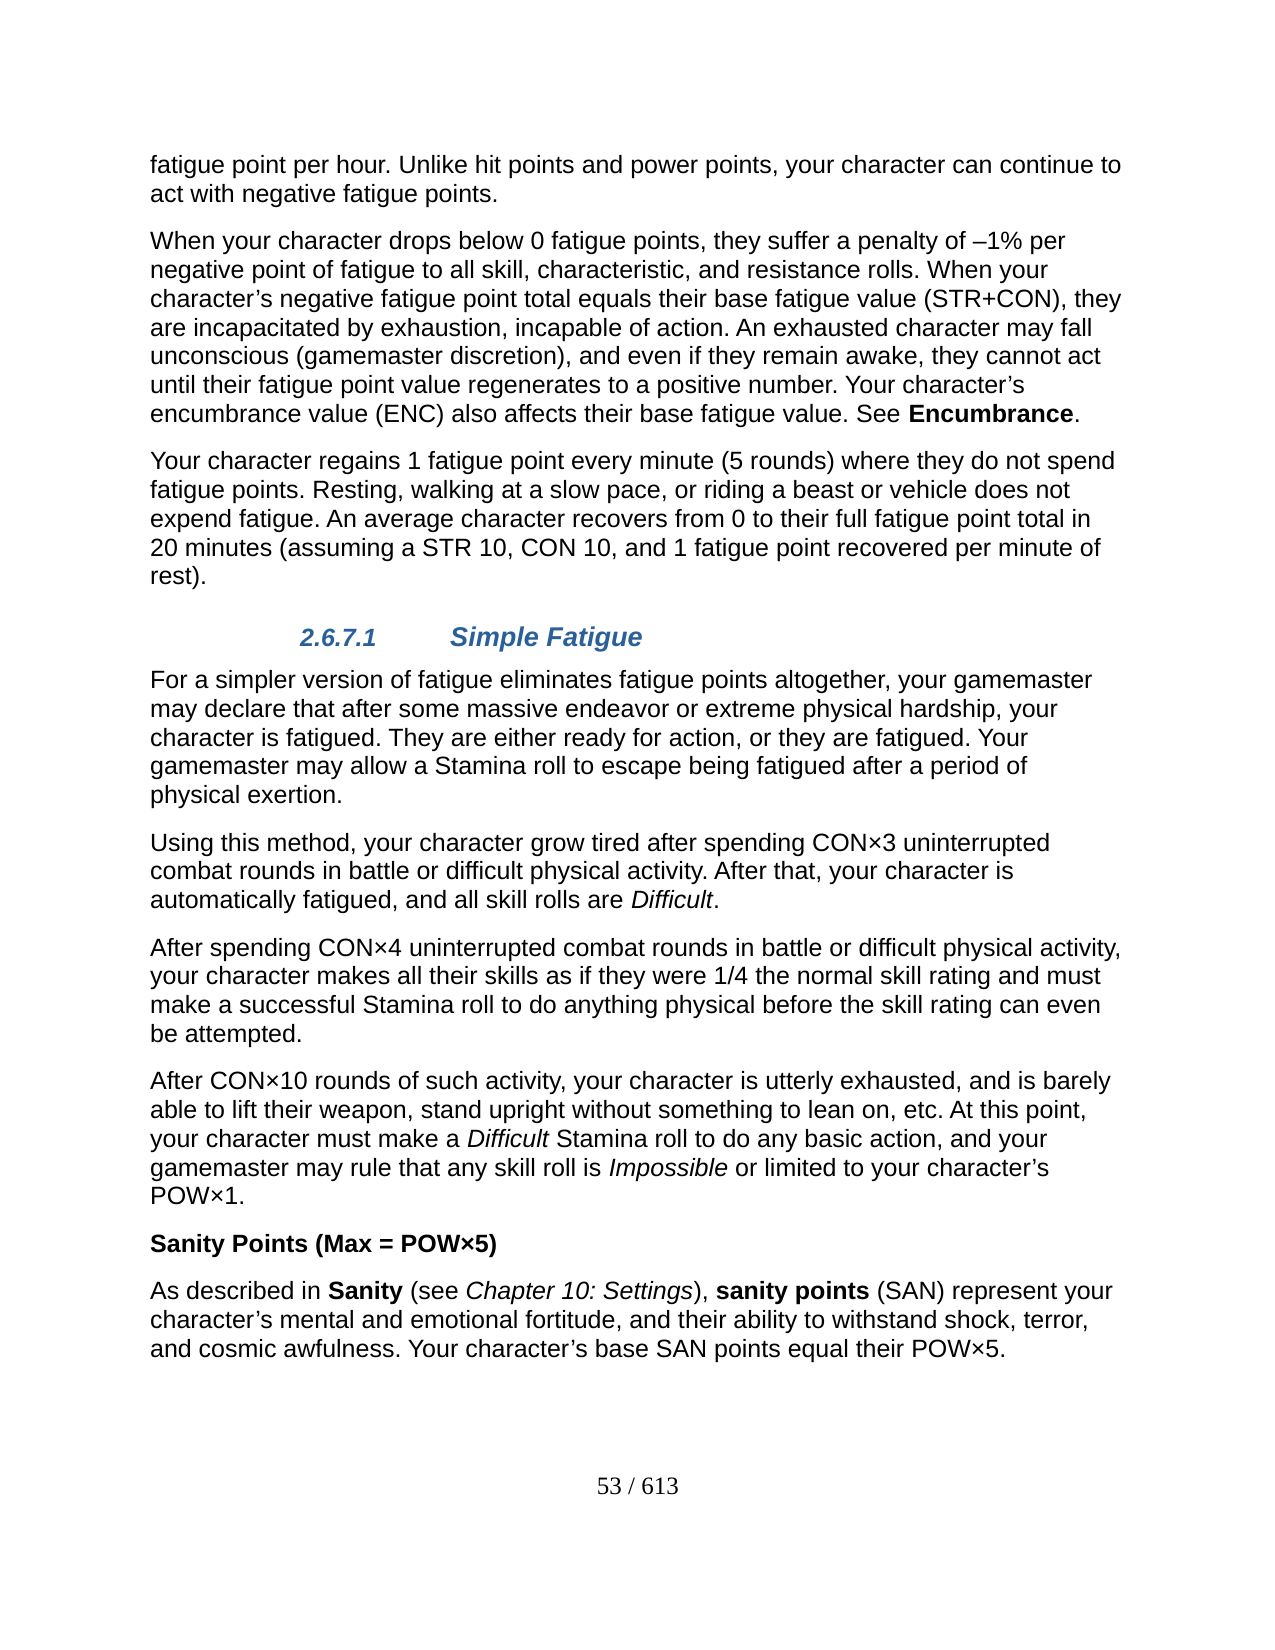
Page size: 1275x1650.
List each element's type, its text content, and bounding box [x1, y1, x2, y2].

text As described in Sanity (see Chapter 10: Settings), sanity points (SAN) represent your character’s mental and emotional fortitude, and their ability to withstand shock, terror, and cosmic awfulness. Your character’s base SAN points equal their POW×5. [150, 1276, 1125, 1362]
text Your character regains 1 fatigue point every minute (5 rounds) where they do not spend fatigue points. Resting, walking at a slow pace, or riding a beast or vehicle does not expend fatigue. An average character recovers from 0 to their full fatigue point total in 20 minutes (assuming a STR 10, CON 10, and 1 fatigue point recovered per minute of rest). [150, 446, 1125, 590]
text Using this method, your character grow tired after spending CON×3 uninterrupted combat rounds in battle or difficult physical activity. After that, your character is automatically fatigued, and all skill rolls are Difficult. [150, 827, 1125, 914]
subtitle Simple Fatigue [300, 621, 1125, 652]
text Sanity Points (Max = POW×5) [150, 1229, 1125, 1257]
text When your character drops below 0 fatigue points, they suffer a penalty of –1% per negative point of fatigue to all skill, characteristic, and resistance rolls. When your character’s negative fatigue point total equals their base fatigue value (STR+CON), they are incapacitated by exhaustion, incapable of action. An exhausted character may fall unconscious (gamemaster discretion), and even if they remain awake, they cannot act until their fatigue point value regenerates to a positive number. Your character’s encumbrance value (ENC) also affects their base fatigue value. See Encumbrance. [150, 226, 1125, 427]
text After CON×10 rounds of such activity, your character is utterly exhausted, and is barely able to lift their weapon, stand upright without something to lean on, etc. At this point, your character must make a Difficult Stamina roll to do any basic action, and your gamemaster may rule that any skill roll is Impossible or limited to your character’s POW×1. [150, 1066, 1125, 1210]
text After spending CON×4 uninterrupted combat rounds in battle or difficult physical activity, your character makes all their skills as if they were 1/4 the normal skill rating and must make a successful Stamina roll to do anything physical before the skill rating can even be attempted. [150, 932, 1125, 1047]
text fatigue point per hour. Unlike hit points and power points, your character can continue to act with negative fatigue points. [150, 150, 1125, 207]
text For a simpler version of fatigue eliminates fatigue points altogether, your gamemaster may declare that after some massive endeavor or extreme physical hardship, your character is fatigued. They are either ready for action, or they are fatigued. Your gamemaster may allow a Stamina roll to escape being fatigued after a period of physical exertion. [150, 665, 1125, 809]
